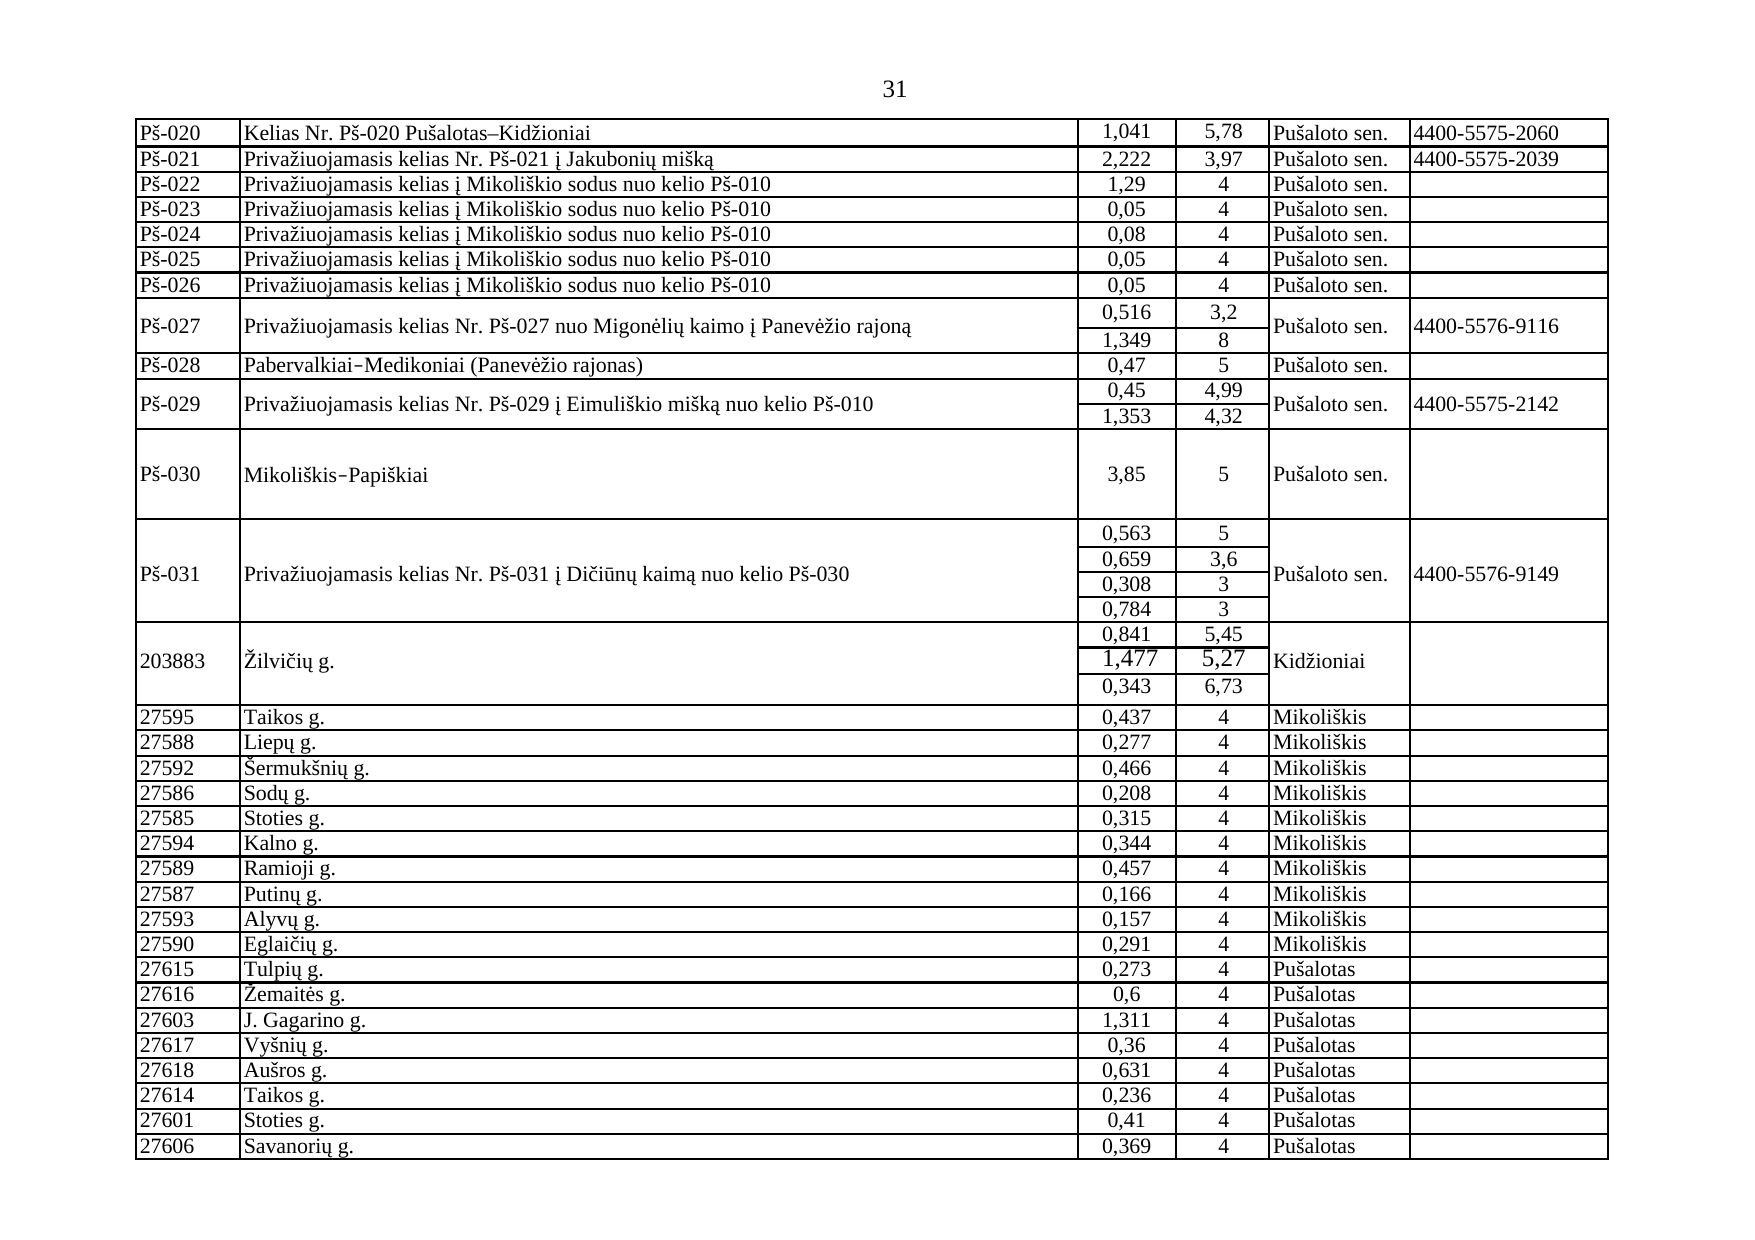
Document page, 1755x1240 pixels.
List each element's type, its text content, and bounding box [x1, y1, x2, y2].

table_cell Putinų g. [241, 883, 1077, 906]
table_cell 27587 [137, 883, 239, 906]
table_cell 27590 [137, 933, 239, 956]
table_cell [1411, 1059, 1607, 1082]
table_cell 0,457 [1079, 858, 1175, 881]
table_cell 27603 [137, 1009, 239, 1032]
table_cell 0,208 [1079, 782, 1175, 805]
table_cell 5 [1177, 520, 1268, 546]
table_cell Pš-023 [137, 198, 239, 221]
table_cell Mikoliškis [1270, 807, 1409, 830]
table_cell 4 [1177, 248, 1268, 271]
table_cell 27589 [137, 858, 239, 881]
table_cell [1411, 782, 1607, 805]
table_cell 3,85 [1079, 430, 1175, 518]
table_cell Pš-030 [137, 430, 239, 518]
table_cell [1411, 198, 1607, 221]
table_cell 0,6 [1079, 984, 1175, 1007]
table_cell [1411, 673, 1607, 704]
table_cell Pušaloto sen. [1270, 173, 1409, 196]
table_cell [1411, 807, 1607, 830]
table_cell Taikos g. [241, 1084, 1077, 1107]
table_cell Pušaloto sen. [1270, 520, 1409, 621]
table_cell Pabervalkiai–Medikoniai (Panevėžio rajonas) [241, 354, 1077, 377]
table_cell Pušaloto sen. [1270, 354, 1409, 377]
table_cell Pušalotas [1270, 958, 1409, 981]
table_cell [1411, 1034, 1607, 1057]
table_cell Pušaloto sen. [1270, 430, 1409, 518]
table_cell 4400-5575-2039 [1411, 148, 1607, 171]
table_cell Pušaloto sen. [1270, 380, 1409, 428]
table_cell 0,516 [1079, 299, 1175, 327]
table_cell 27616 [137, 984, 239, 1007]
table_cell Privažiuojamasis kelias Nr. Pš-029 į Eimuliškio mišką nuo kelio Pš-010 [241, 380, 1077, 428]
table_cell 4 [1177, 958, 1268, 981]
table_cell Žemaitės g. [241, 984, 1077, 1007]
table_cell 27594 [137, 832, 239, 855]
table_cell Pš-028 [137, 354, 239, 377]
table_cell 0,41 [1079, 1110, 1175, 1133]
table_cell [1411, 883, 1607, 906]
table_cell Mikoliškis [1270, 858, 1409, 881]
table_cell Pš-025 [137, 248, 239, 271]
table_cell [137, 673, 239, 704]
table_cell Ramioji g. [241, 858, 1077, 881]
table_cell 4 [1177, 757, 1268, 780]
table_cell Mikoliškis–Papiškiai [241, 430, 1077, 518]
table_cell Tulpių g. [241, 958, 1077, 981]
table_cell 4 [1177, 1034, 1268, 1057]
table_cell 0,291 [1079, 933, 1175, 956]
table_cell Aušros g. [241, 1059, 1077, 1082]
table_cell 27606 [137, 1135, 239, 1158]
table_cell Šermukšnių g. [241, 757, 1077, 780]
table_cell 0,166 [1079, 883, 1175, 906]
table_cell 27601 [137, 1110, 239, 1133]
table_cell Pušaloto sen. [1270, 148, 1409, 171]
table_cell 1,477 [1079, 649, 1175, 673]
table_cell 0,841 [1079, 623, 1175, 646]
table_cell 203883 [137, 623, 239, 673]
table_cell 2,222 [1079, 148, 1175, 171]
table_cell 3 [1177, 573, 1268, 596]
table_cell 4 [1177, 933, 1268, 956]
table_cell Pušaloto sen. [1270, 120, 1409, 145]
table_cell 0,236 [1079, 1084, 1175, 1107]
table_cell 27593 [137, 908, 239, 931]
table_cell [1411, 832, 1607, 855]
table_cell [1411, 757, 1607, 780]
table_cell 1,349 [1079, 329, 1175, 352]
table_cell 5 [1177, 430, 1268, 518]
table_cell 4400-5576-9116 [1411, 299, 1607, 352]
table_cell 4 [1177, 223, 1268, 246]
table_cell 0,437 [1079, 706, 1175, 729]
table_cell 4,99 [1177, 380, 1268, 403]
table_cell Mikoliškis [1270, 908, 1409, 931]
table_cell Pš-024 [137, 223, 239, 246]
table_cell Mikoliškis [1270, 706, 1409, 729]
table_cell [1411, 984, 1607, 1007]
table_cell Pš-027 [137, 299, 239, 352]
table_cell Mikoliškis [1270, 832, 1409, 855]
table_cell Alyvų g. [241, 908, 1077, 931]
table_cell 0,45 [1079, 380, 1175, 403]
table_cell 3,2 [1177, 299, 1268, 327]
table_cell Privažiuojamasis kelias į Mikoliškio sodus nuo kelio Pš-010 [241, 274, 1077, 297]
table_cell Privažiuojamasis kelias Nr. Pš-031 į Dičiūnų kaimą nuo kelio Pš-030 [241, 520, 1077, 621]
table_cell Pušalotas [1270, 1059, 1409, 1082]
table_cell 0,344 [1079, 832, 1175, 855]
table_cell [1411, 858, 1607, 881]
table_cell Vyšnių g. [241, 1034, 1077, 1057]
table_cell 27614 [137, 1084, 239, 1107]
table_cell [1411, 173, 1607, 196]
table_cell 5 [1177, 354, 1268, 377]
table_cell 4 [1177, 807, 1268, 830]
table_cell 0,784 [1079, 598, 1175, 621]
table_cell 0,631 [1079, 1059, 1175, 1082]
table_cell 0,466 [1079, 757, 1175, 780]
table_cell Privažiuojamasis kelias Nr. Pš-027 nuo Migonėlių kaimo į Panevėžio rajoną [241, 299, 1077, 352]
table_cell [1270, 673, 1409, 704]
table_cell 27617 [137, 1034, 239, 1057]
table_cell Mikoliškis [1270, 782, 1409, 805]
table_cell 4 [1177, 832, 1268, 855]
table_cell 5,45 [1177, 623, 1268, 646]
table_cell [1411, 223, 1607, 246]
table_cell 4 [1177, 1135, 1268, 1158]
table_cell Pš-022 [137, 173, 239, 196]
table_cell [1411, 248, 1607, 271]
table_cell 4 [1177, 1059, 1268, 1082]
table_cell 4400-5575-2142 [1411, 380, 1607, 428]
table_cell [1411, 623, 1607, 673]
table_cell Mikoliškis [1270, 933, 1409, 956]
table_cell Sodų g. [241, 782, 1077, 805]
table_cell 5,27 [1177, 649, 1268, 673]
table_cell [241, 673, 1077, 704]
table_cell 0,273 [1079, 958, 1175, 981]
table_cell Mikoliškis [1270, 757, 1409, 780]
table_cell 0,157 [1079, 908, 1175, 931]
table_cell 4 [1177, 706, 1268, 729]
table_cell Pušalotas [1270, 984, 1409, 1007]
table_cell [1411, 1135, 1607, 1158]
table_cell 0,05 [1079, 198, 1175, 221]
table_cell Pušaloto sen. [1270, 248, 1409, 271]
table_cell 4,32 [1177, 405, 1268, 428]
table_cell Savanorių g. [241, 1135, 1077, 1158]
table_cell Pš-020 [137, 120, 239, 145]
table_cell Stoties g. [241, 807, 1077, 830]
table_cell 6,73 [1177, 675, 1268, 704]
table_cell Pš-031 [137, 520, 239, 621]
table_cell Kidžioniai [1270, 623, 1409, 673]
table_cell 8 [1177, 329, 1268, 352]
table_cell [1411, 1009, 1607, 1032]
table_cell 4 [1177, 1084, 1268, 1107]
table_cell [1411, 958, 1607, 981]
table_cell 4 [1177, 198, 1268, 221]
table_cell Kalno g. [241, 832, 1077, 855]
table_cell 0,315 [1079, 807, 1175, 830]
table_cell 4 [1177, 883, 1268, 906]
table_cell Eglaičių g. [241, 933, 1077, 956]
table_cell Pušalotas [1270, 1034, 1409, 1057]
table_cell 4 [1177, 1110, 1268, 1133]
table_cell 4 [1177, 984, 1268, 1007]
table_cell Stoties g. [241, 1110, 1077, 1133]
table_cell [1411, 1084, 1607, 1107]
table_cell [1411, 933, 1607, 956]
table_cell [1411, 908, 1607, 931]
table_cell 27586 [137, 782, 239, 805]
table_cell 4400-5576-9149 [1411, 520, 1607, 621]
table_cell 1,353 [1079, 405, 1175, 428]
table_cell [1411, 731, 1607, 754]
table_cell Pušaloto sen. [1270, 223, 1409, 246]
table_cell 0,369 [1079, 1135, 1175, 1158]
table_cell 1,29 [1079, 173, 1175, 196]
table_cell Pušaloto sen. [1270, 274, 1409, 297]
table_cell 0,05 [1079, 274, 1175, 297]
table_cell 4 [1177, 731, 1268, 754]
table_cell Taikos g. [241, 706, 1077, 729]
table_cell 3 [1177, 598, 1268, 621]
table_cell 0,47 [1079, 354, 1175, 377]
table_cell Pušalotas [1270, 1084, 1409, 1107]
table_cell Privažiuojamasis kelias į Mikoliškio sodus nuo kelio Pš-010 [241, 173, 1077, 196]
table_cell 4 [1177, 173, 1268, 196]
table_cell 0,563 [1079, 520, 1175, 546]
table_cell Kelias Nr. Pš-020 Pušalotas–Kidžioniai [241, 120, 1077, 145]
table_cell 0,36 [1079, 1034, 1175, 1057]
table_cell 27615 [137, 958, 239, 981]
table_cell 0,08 [1079, 223, 1175, 246]
table_cell Pušalotas [1270, 1009, 1409, 1032]
table_cell 5,78 [1177, 120, 1268, 145]
table_cell Privažiuojamasis kelias į Mikoliškio sodus nuo kelio Pš-010 [241, 248, 1077, 271]
table_cell 27588 [137, 731, 239, 754]
table_cell [1411, 706, 1607, 729]
table_cell 0,659 [1079, 548, 1175, 571]
table_cell [1411, 354, 1607, 377]
table_cell 4 [1177, 782, 1268, 805]
table_cell 3,97 [1177, 148, 1268, 171]
table_cell 0,308 [1079, 573, 1175, 596]
table_cell 27595 [137, 706, 239, 729]
table_cell 4 [1177, 274, 1268, 297]
table_cell Pušalotas [1270, 1110, 1409, 1133]
table_cell 27585 [137, 807, 239, 830]
table_cell Liepų g. [241, 731, 1077, 754]
table_cell [1411, 1110, 1607, 1133]
table_cell 4400-5575-2060 [1411, 120, 1607, 145]
table_cell 1,041 [1079, 120, 1175, 145]
table_cell Pš-026 [137, 274, 239, 297]
table_cell Privažiuojamasis kelias Nr. Pš-021 į Jakubonių mišką [241, 148, 1077, 171]
table_cell 0,343 [1079, 675, 1175, 704]
table_cell Mikoliškis [1270, 883, 1409, 906]
table_cell 4 [1177, 908, 1268, 931]
table_cell Privažiuojamasis kelias į Mikoliškio sodus nuo kelio Pš-010 [241, 198, 1077, 221]
table_cell Pušalotas [1270, 1135, 1409, 1158]
table_cell 1,311 [1079, 1009, 1175, 1032]
table_cell 0,277 [1079, 731, 1175, 754]
table_cell 27618 [137, 1059, 239, 1082]
table_cell Pš-029 [137, 380, 239, 428]
table_cell Pušaloto sen. [1270, 299, 1409, 352]
table_cell Privažiuojamasis kelias į Mikoliškio sodus nuo kelio Pš-010 [241, 223, 1077, 246]
table_cell [1411, 274, 1607, 297]
table_cell [1411, 430, 1607, 518]
table_cell Pš-021 [137, 148, 239, 171]
table_cell 4 [1177, 1009, 1268, 1032]
table_cell Mikoliškis [1270, 731, 1409, 754]
table_cell 3,6 [1177, 548, 1268, 571]
table_cell 27592 [137, 757, 239, 780]
table_cell J. Gagarino g. [241, 1009, 1077, 1032]
table_cell 0,05 [1079, 248, 1175, 271]
table_cell Žilvičių g. [241, 623, 1077, 673]
table_cell 4 [1177, 858, 1268, 881]
table_cell Pušaloto sen. [1270, 198, 1409, 221]
